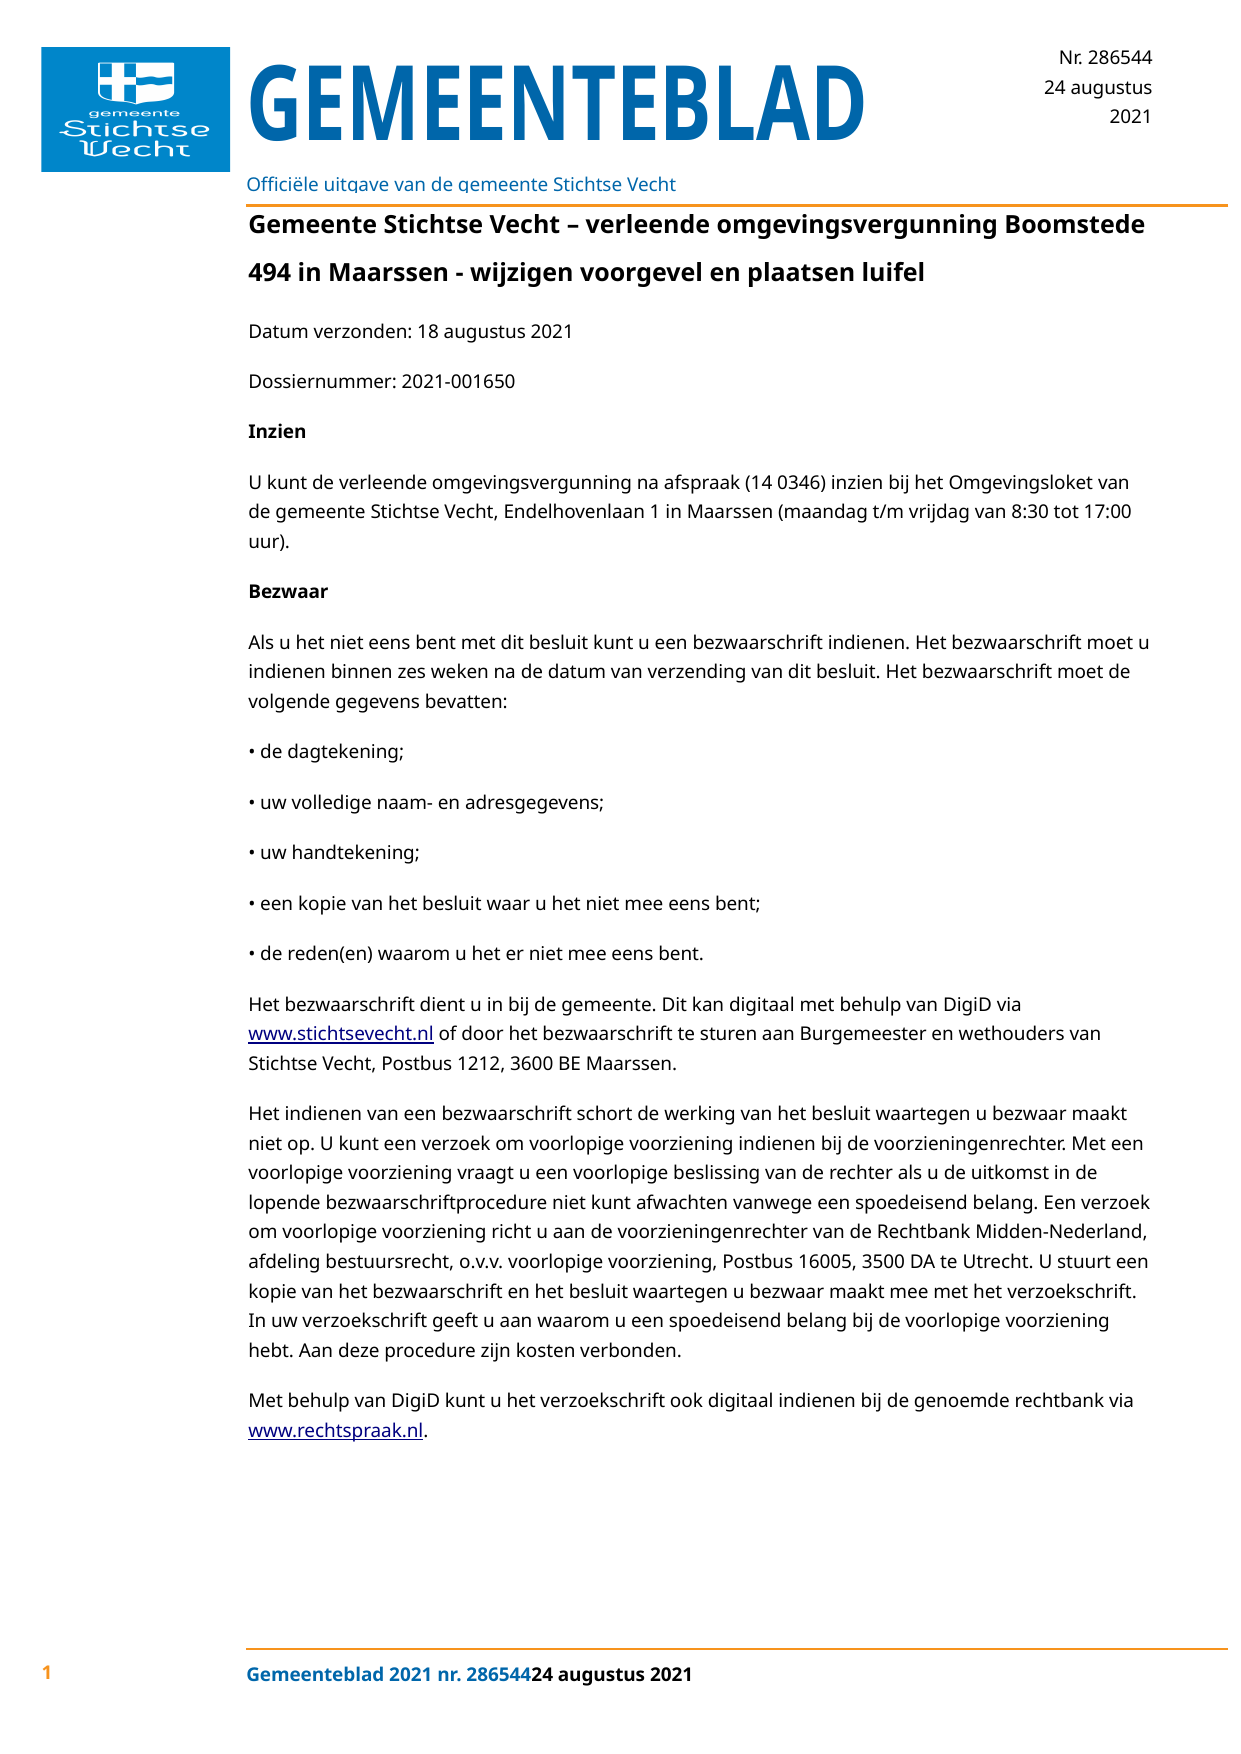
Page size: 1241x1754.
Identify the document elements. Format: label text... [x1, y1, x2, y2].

text • de dagtekening; [248, 739, 1152, 764]
text Datum verzonden: 18 augustus 2021 [248, 318, 1152, 344]
text Het bezwaarschrift dient u in bij de gemeente. Dit kan digitaal met behulp van DigiD via www.stichtsevecht.nl of door het bezwaarschrift te sturen aan Burgemeester en wethouders van Stichtse Vecht, Postbus 1212, 3600 BE Maarssen. [248, 991, 1152, 1076]
text • uw volledige naam- en adresgegevens; [248, 789, 1152, 815]
text Dossiernummer: 2021-001650 [248, 368, 1152, 394]
text • uw handtekening; [248, 839, 1152, 865]
picture [137, 63, 174, 103]
text Met behulp van DigiD kunt u het verzoekschrift ook digitaal indienen bij de genoemde rechtbank via www.rechtspraak.nl. [248, 1387, 1152, 1443]
text Gemeente Stichtse Vecht – verleende omgevingsvergunning Boomstede 494 in Maarssen - wijzigen voorgevel en plaatsen luifel [248, 207, 1152, 288]
text • een kopie van het besluit waar u het niet mee eens bent; [248, 890, 1152, 916]
text Inzien [248, 419, 1152, 444]
text • de reden(en) waarom u het er niet mee eens bent. [248, 940, 1152, 966]
text Als u het niet eens bent met dit besluit kunt u een bezwaarschrift indienen. Het bezwaarschrift moet u indienen binnen zes weken na de datum van verzending van dit besluit. Het bezwaarschrift moet de volgende gegevens bevatten: [248, 629, 1152, 714]
text U kunt de verleende omgevingsvergunning na afspraak (14 0346) inzien bij het Omgevingsloket van de gemeente Stichtse Vecht, Endelhovenlaan 1 in Maarssen (maandag t/m vrijdag van 8:30 tot 17:00 uur). [248, 469, 1152, 554]
text Bezwaar [248, 579, 1152, 604]
picture [99, 63, 135, 101]
text Het indienen van een bezwaarschrift schort de werking van het besluit waartegen u bezwaar maakt niet op. U kunt een verzoek om voorlopige voorziening indienen bij de voorzieningenrechter. Met een voorlopige voorziening vraagt u een voorlopige beslissing van de rechter als u de uitkomst in de lopende bezwaarschriftprocedure niet kunt afwachten vanwege een spoedeisend belang. Een verzoek om voorlopige voorziening richt u aan de voorzieningenrechter van de Rechtbank Midden-Nederland, afdeling bestuursrecht, o.v.v. voorlopige voorziening, Postbus 16005, 3500 DA te Utrecht. U stuurt een kopie van het bezwaarschrift en het besluit waartegen u bezwaar maakt mee met het verzoekschrift. In uw verzoekschrift geeft u aan waarom u een spoedeisend belang bij de voorlopige voorziening hebt. Aan deze procedure zijn kosten verbonden. [248, 1100, 1152, 1363]
